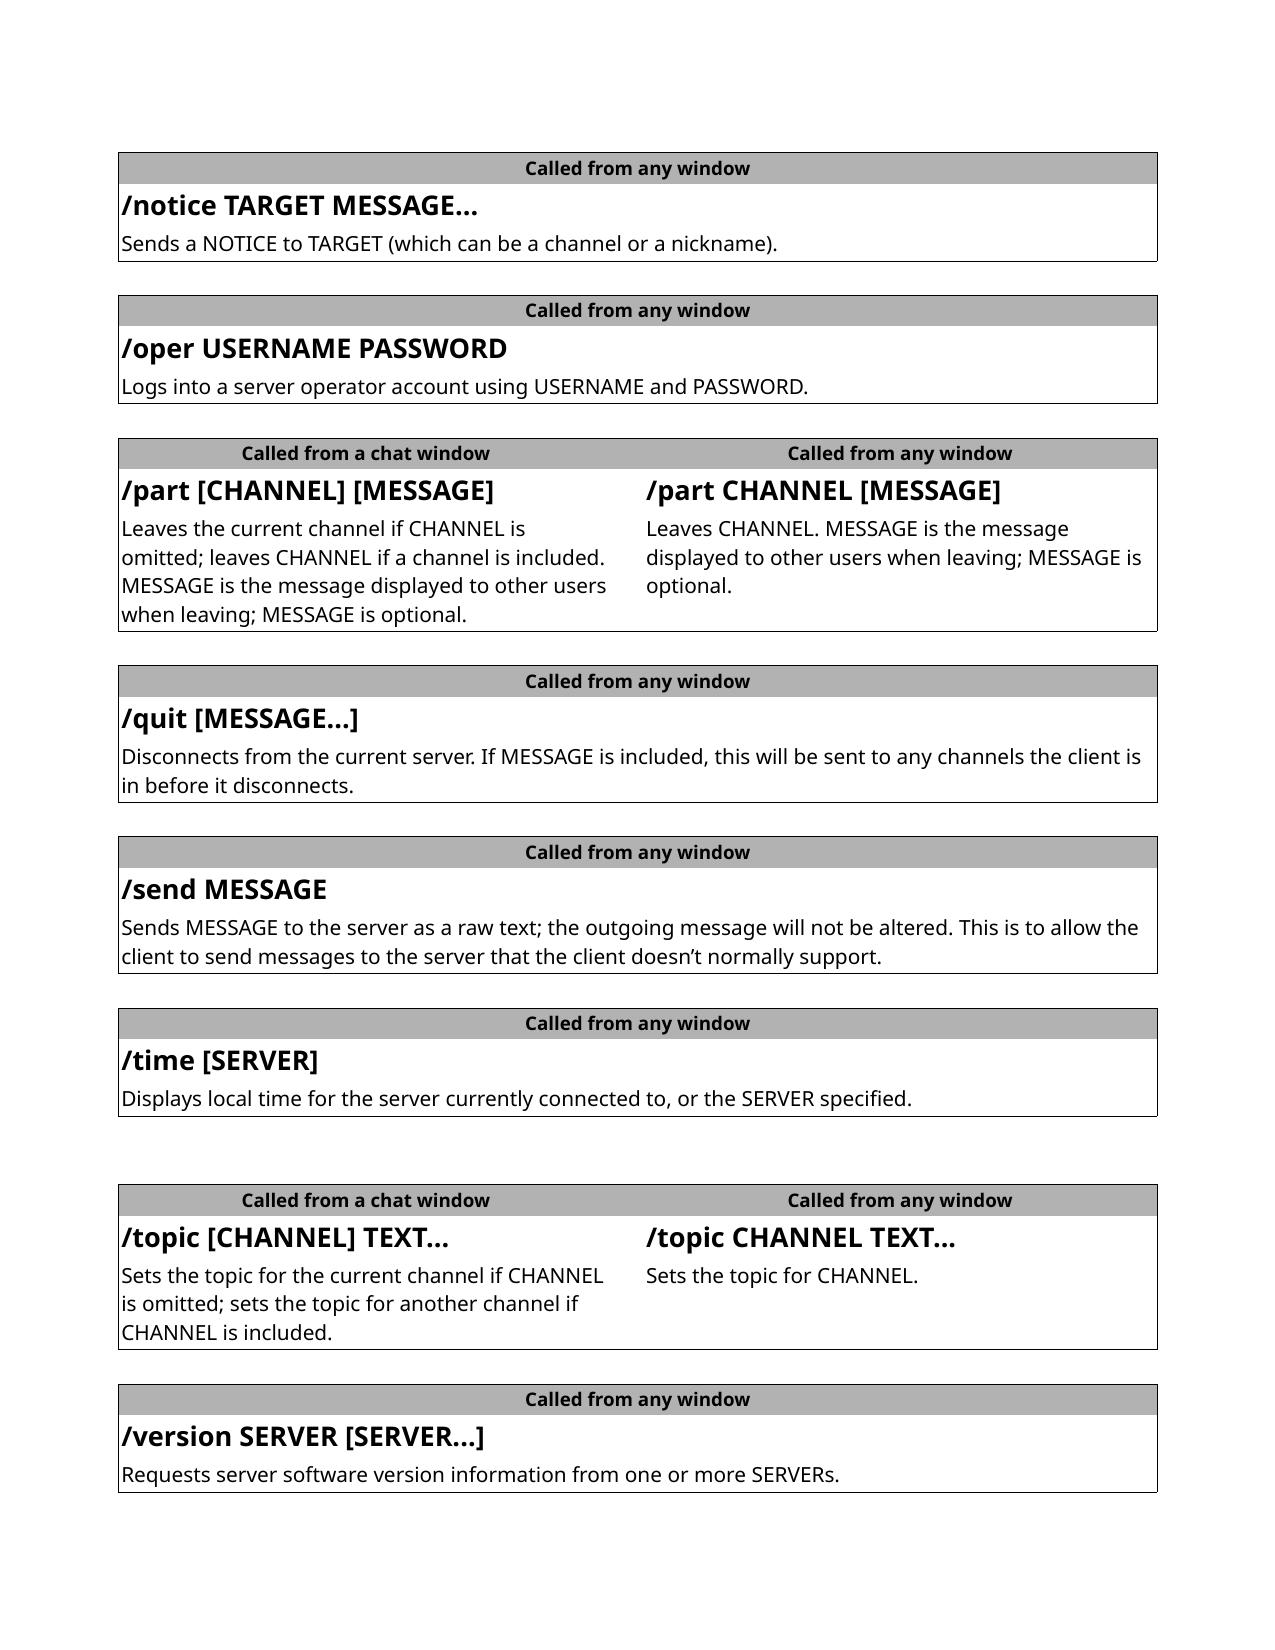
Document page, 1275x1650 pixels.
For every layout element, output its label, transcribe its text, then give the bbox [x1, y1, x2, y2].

table_cell [613, 469, 643, 512]
table_cell Disconnects from the current server. If MESSAGE is included, this will be sent to any channels the client is in before it disconnects. [119, 740, 1157, 802]
table_cell Sends a NOTICE to TARGET (which can be a channel or a nickname). [119, 226, 1157, 261]
table_cell [613, 512, 643, 631]
table_cell [613, 1258, 643, 1349]
table_cell /version SERVER [SERVER...] [119, 1415, 1157, 1458]
table_cell /topic CHANNEL TEXT... [643, 1216, 1157, 1258]
table_cell Sets the topic for CHANNEL. [643, 1258, 1157, 1349]
table_cell Displays local time for the server currently connected to, or the SERVER specified. [119, 1082, 1157, 1116]
table_header Called from a chat window [119, 439, 613, 469]
table_header Called from any window [119, 837, 1157, 868]
table_header Called from any window [119, 666, 1157, 697]
table_header [613, 439, 643, 469]
table_cell /quit [MESSAGE...] [119, 697, 1157, 739]
table_header Called from any window [119, 153, 1157, 184]
table_cell Sends MESSAGE to the server as a raw text; the outgoing message will not be altered. This is to allow the client to send messages to the server that the client doesn’t normally support. [119, 911, 1157, 973]
table_cell Leaves the current channel if CHANNEL is omitted; leaves CHANNEL if a channel is included. MESSAGE is the message displayed to other users when leaving; MESSAGE is optional. [119, 512, 613, 631]
table_cell /time [SERVER] [119, 1039, 1157, 1082]
table_cell /part [CHANNEL] [MESSAGE] [119, 469, 613, 512]
table_header Called from any window [643, 439, 1157, 469]
table_header Called from any window [119, 1009, 1157, 1039]
table_cell /send MESSAGE [119, 868, 1157, 911]
table_header Called from a chat window [119, 1185, 613, 1216]
table_cell /oper USERNAME PASSWORD [119, 326, 1157, 369]
table_cell Leaves CHANNEL. MESSAGE is the message displayed to other users when leaving; MESSAGE is optional. [643, 512, 1157, 631]
table_cell Logs into a server operator account using USERNAME and PASSWORD. [119, 369, 1157, 403]
table_cell Sets the topic for the current channel if CHANNEL is omitted; sets the topic for another channel if CHANNEL is included. [119, 1258, 613, 1349]
table_cell /topic [CHANNEL] TEXT... [119, 1216, 613, 1258]
table_header Called from any window [119, 1385, 1157, 1415]
table_cell [613, 1216, 643, 1258]
table_cell Requests server software version information from one or more SERVERs. [119, 1458, 1157, 1492]
table_cell /part CHANNEL [MESSAGE] [643, 469, 1157, 512]
table_header Called from any window [643, 1185, 1157, 1216]
table_header [613, 1185, 643, 1216]
table_header Called from any window [119, 296, 1157, 326]
table_cell /notice TARGET MESSAGE... [119, 184, 1157, 226]
